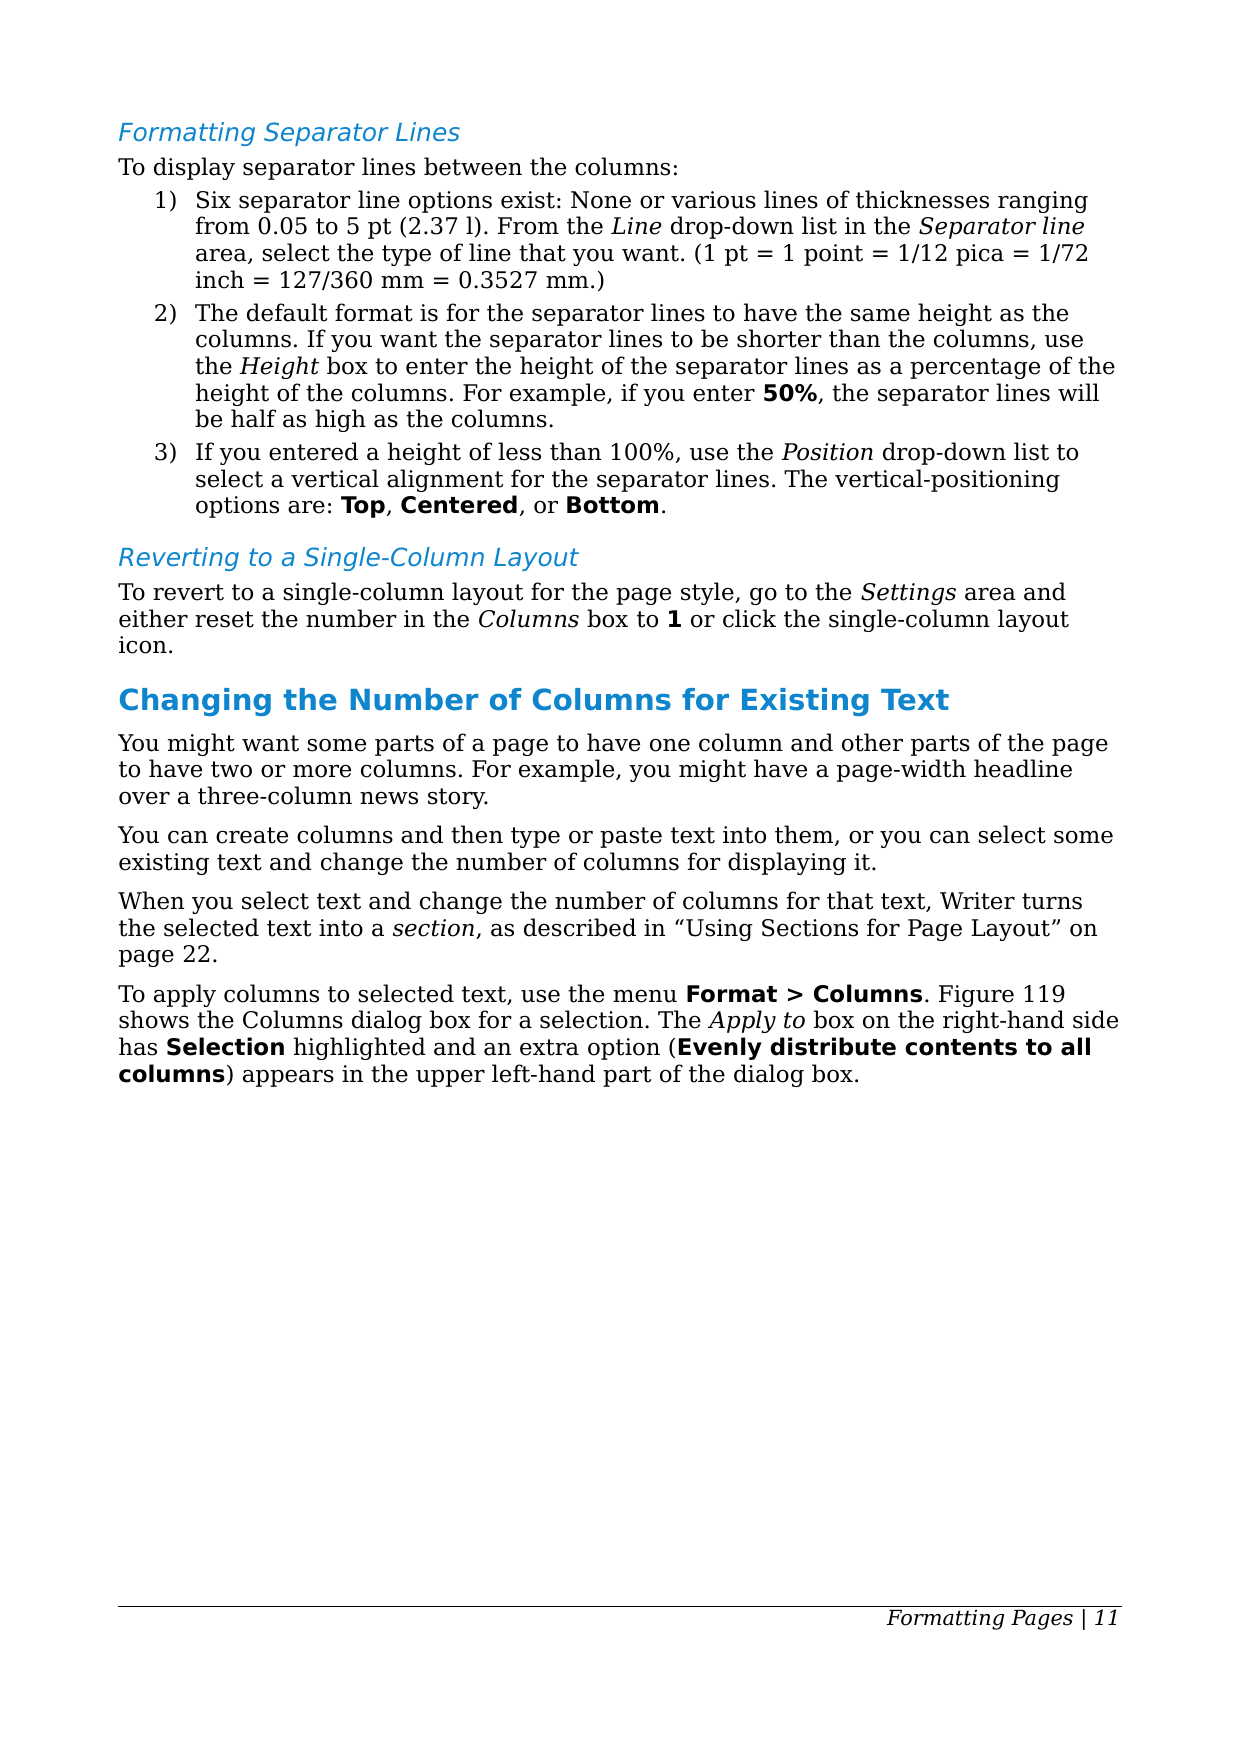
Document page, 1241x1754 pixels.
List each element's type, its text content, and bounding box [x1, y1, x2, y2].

text When you select text and change the number of columns for that text, Writer turns the selected text into a section, as described in “Using Sections for Page Layout” on page 114. [118, 888, 1122, 968]
subtitle Changing the Number of Columns for Existing Text [118, 683, 1122, 717]
text You can create columns and then type or paste text into them, or you can select some existing text and change the number of columns for displaying it. [118, 822, 1122, 876]
subtitle Reverting to a Single-Column Layout [118, 544, 1122, 573]
text To apply columns to selected text, use the menu Format > Columns. Figure 119 shows the Columns dialog box for a selection. The Apply to box on the right-hand side has Selection highlighted and an extra option (Evenly distribute contents to all columns) appears in the upper left-hand part of the dialog box. [118, 981, 1122, 1087]
subtitle Formatting Separator Lines [118, 118, 1122, 147]
list Six separator line options exist: None or various lines of thicknesses ranging from 0.05 to 5 pt (2.37 l). From the Line drop-down list in the Separator line area, select the type of line that you want. (1 pt = 1 point = 1/12 pica = 1/72 inch = 127/360 mm = 0.3527 mm.) [177, 187, 1122, 293]
list To display separator lines between the columns: [118, 154, 1122, 180]
list If you entered a height of less than 100%, use the Position drop-down list to select a vertical alignment for the separator lines. The vertical-positioning options are: Top, Centered, or Bottom. [177, 439, 1122, 519]
text To revert to a single-column layout for the page style, go to the Settings area and either reset the number in the Columns box to 1 or click the single-column layout icon. [118, 579, 1122, 659]
text You might want some parts of a page to have one column and other parts of the page to have two or more columns. For example, you might have a page-width headline over a three-column news story. [118, 730, 1122, 810]
list The default format is for the separator lines to have the same height as the columns. If you want the separator lines to be shorter than the columns, use the Height box to enter the height of the separator lines as a percentage of the height of the columns. For example, if you enter 50%, the separator lines will be half as high as the columns. [177, 300, 1122, 433]
